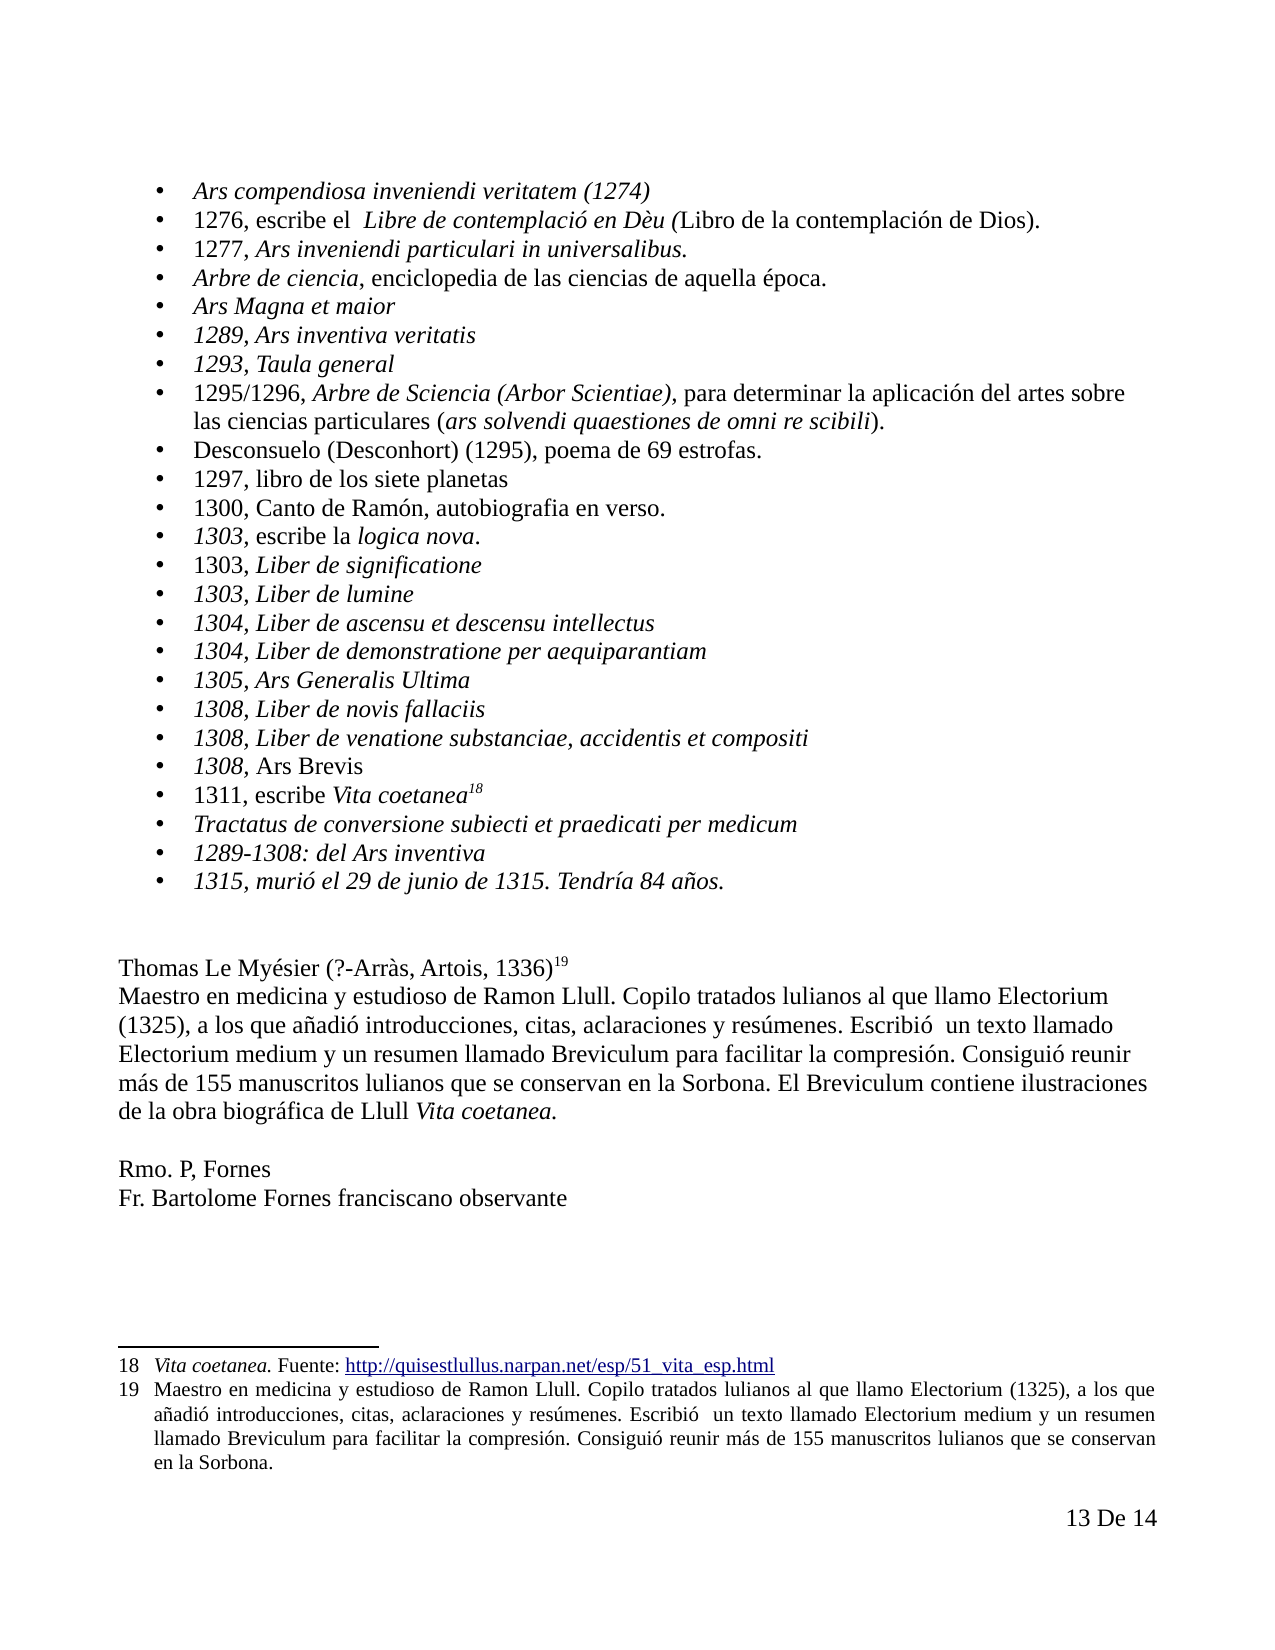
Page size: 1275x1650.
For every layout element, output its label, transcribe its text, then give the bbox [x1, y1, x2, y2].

list Desconsuelo (Desconhort) (1295), poema de 69 estrofas. [156, 435, 1157, 464]
list 1276, escribe el Libre de contemplació en Dèu (Libro de la contemplación de Dios). [156, 205, 1157, 234]
text Rmo. P, Fornes [118, 1154, 1157, 1183]
list 1311, escribe Vita coetanea [156, 780, 1157, 809]
list 1308, Liber de venatione substanciae, accidentis et compositi [156, 723, 1157, 751]
list 1308, Ars Brevis [156, 751, 1157, 780]
text Fr. Bartolome Fornes franciscano observante [118, 1183, 1157, 1211]
list 1297, libro de los siete planetas [156, 464, 1157, 493]
list Vita coetanea. Fuente: http://quisestlullus.narpan.net/esp/51_vita_esp.html [118, 1353, 1157, 1377]
list Tractatus de conversione subiecti et praedicati per medicum [156, 809, 1157, 838]
list 1303, Liber de significatione [156, 550, 1157, 579]
list 1295/1296, Arbre de Sciencia (Arbor Scientiae), para determinar la aplicación del artes sobre las ciencias particulares (ars solvendi quaestiones de omni re scibili). [156, 378, 1157, 435]
list 1300, Canto de Ramón, autobiografia en verso. [156, 493, 1157, 521]
list 1304, Liber de ascensu et descensu intellectus [156, 608, 1157, 636]
list Ars Magna et maior [156, 291, 1157, 320]
list Ars compendiosa inveniendi veritatem (1274) [156, 176, 1157, 205]
list 1315, murió el 29 de junio de 1315. Tendría 84 años. [156, 866, 1157, 895]
list Arbre de ciencia, enciclopedia de las ciencias de aquella época. [156, 263, 1157, 291]
list 1277, Ars inveniendi particulari in universalibus. [156, 234, 1157, 263]
list 1305, Ars Generalis Ultima [156, 665, 1157, 694]
list 1289-1308: del Ars inventiva [156, 838, 1157, 866]
list 1289, Ars inventiva veritatis [156, 320, 1157, 349]
list 1303, Liber de lumine [156, 579, 1157, 608]
list 1304, Liber de demonstratione per aequiparantiam [156, 636, 1157, 665]
list 1303, escribe la logica nova. [156, 521, 1157, 550]
list 1308, Liber de novis fallaciis [156, 694, 1157, 723]
text Maestro en medicina y estudioso de Ramon Llull. Copilo tratados lulianos al que llamo Electorium (1325), a los que añadió introducciones, citas, aclaraciones y resúmenes. Escribió un texto llamado Electorium medium y un resumen llamado Breviculum para facilitar la compresión. Consiguió reunir más de 155 manuscritos lulianos que se conservan en la Sorbona. [118, 1377, 1157, 1474]
list 1293, Taula general [156, 349, 1157, 378]
text Maestro en medicina y estudioso de Ramon Llull. Copilo tratados lulianos al que llamo Electorium (1325), a los que añadió introducciones, citas, aclaraciones y resúmenes. Escribió un texto llamado Electorium medium y un resumen llamado Breviculum para facilitar la compresión. Consiguió reunir más de 155 manuscritos lulianos que se conservan en la Sorbona. El Breviculum contiene ilustraciones de la obra biográfica de Llull Vita coetanea. [118, 981, 1157, 1125]
text Thomas Le Myésier (?-Arràs, Artois, 1336) [118, 953, 1157, 981]
